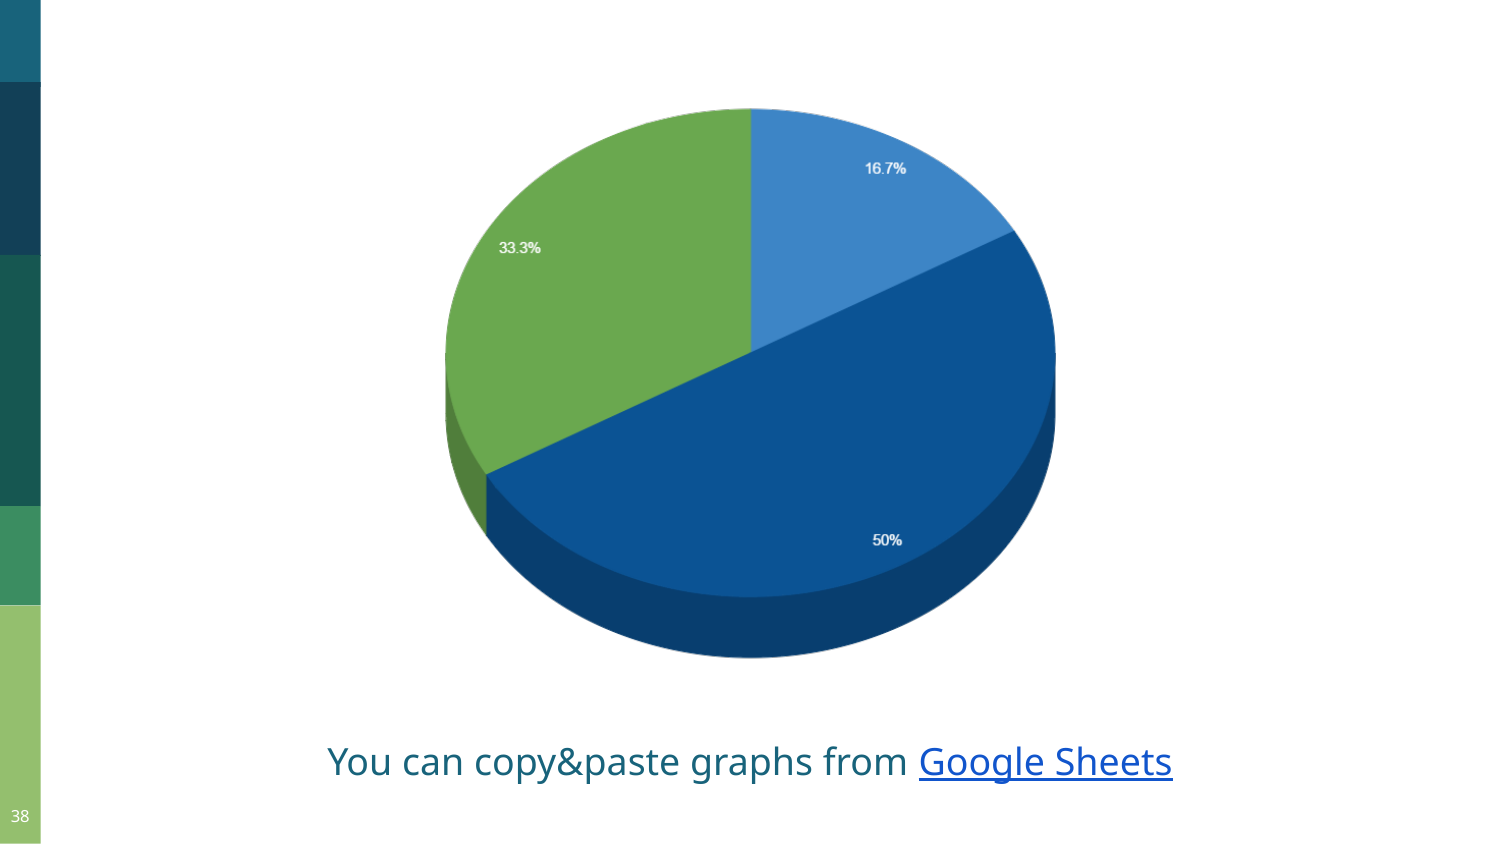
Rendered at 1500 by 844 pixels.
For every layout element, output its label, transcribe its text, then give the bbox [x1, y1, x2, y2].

slide_number [0, 790, 49, 844]
picture [383, 79, 1117, 688]
list You can copy&paste graphs from Google Sheets [75, 722, 1425, 808]
